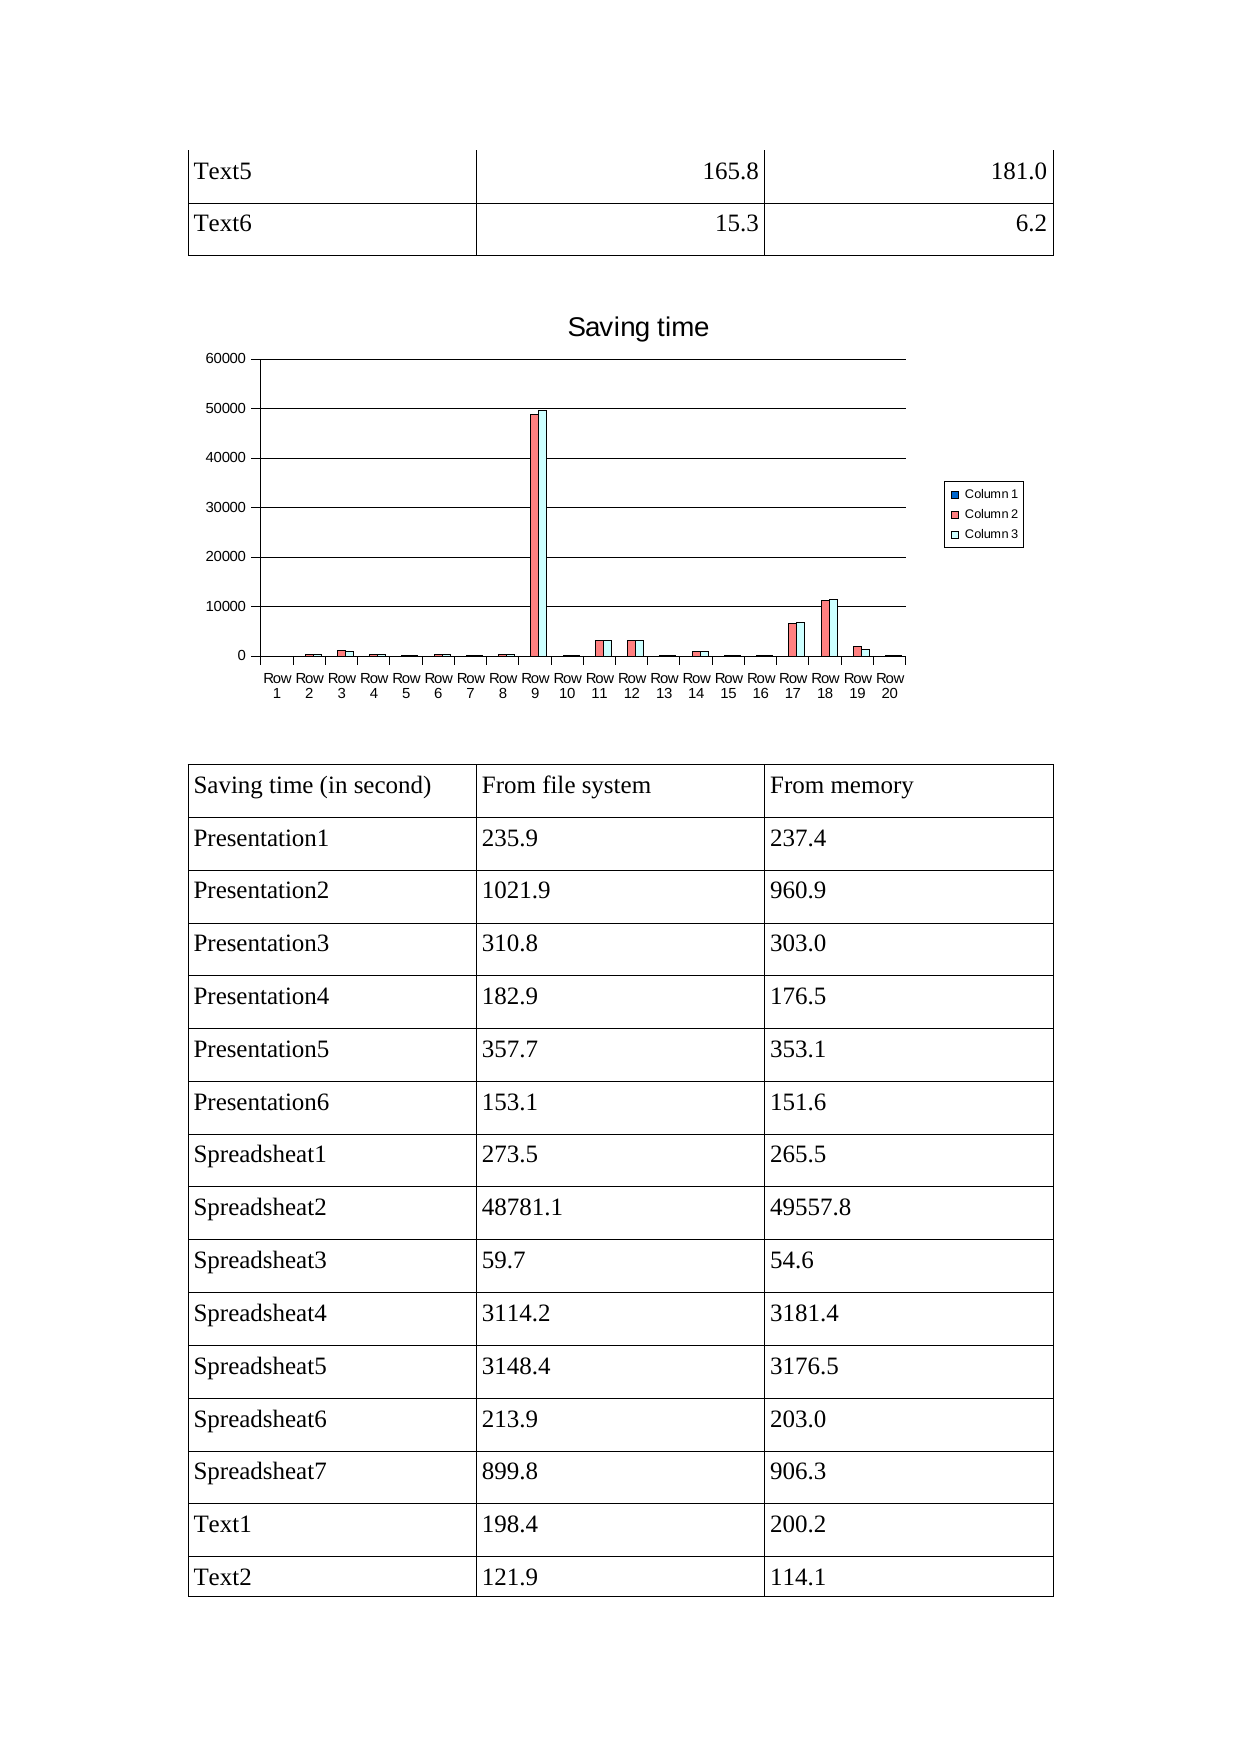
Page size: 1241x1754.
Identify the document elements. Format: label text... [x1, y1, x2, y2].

table_header From file system [477, 765, 764, 817]
table_cell 151.6 [765, 1082, 1053, 1134]
table_cell 273.5 [477, 1135, 764, 1186]
table_cell Spreadsheat4 [189, 1293, 476, 1345]
table_cell 59.7 [477, 1240, 764, 1292]
table_cell Presentation6 [189, 1082, 476, 1134]
table_cell 357.7 [477, 1029, 764, 1081]
table_cell 960.9 [765, 871, 1053, 923]
table_cell 265.5 [765, 1135, 1053, 1186]
table_cell Presentation4 [189, 976, 476, 1028]
table_cell 49557.8 [765, 1187, 1053, 1239]
table_cell 213.9 [477, 1399, 764, 1451]
table_cell Presentation1 [189, 818, 476, 870]
table_cell Presentation2 [189, 871, 476, 923]
table_cell 200.2 [765, 1504, 1053, 1556]
table_cell 353.1 [765, 1029, 1053, 1081]
table_cell 121.9 [477, 1557, 764, 1596]
table_cell Text6 [189, 204, 476, 255]
table_cell 48781.1 [477, 1187, 764, 1239]
table_cell 203.0 [765, 1399, 1053, 1451]
table_cell Spreadsheat7 [189, 1452, 476, 1503]
table_cell 3181.4 [765, 1293, 1053, 1345]
table_cell Text1 [189, 1504, 476, 1556]
table_cell 6.2 [765, 204, 1053, 255]
table_cell 235.9 [477, 818, 764, 870]
table_cell 1021.9 [477, 871, 764, 923]
table_cell 906.3 [765, 1452, 1053, 1503]
table_cell 899.8 [477, 1452, 764, 1503]
table_cell 54.6 [765, 1240, 1053, 1292]
table_cell Spreadsheat6 [189, 1399, 476, 1451]
table_cell Presentation5 [189, 1029, 476, 1081]
table_cell Spreadsheat1 [189, 1135, 476, 1186]
table_cell 310.8 [477, 924, 764, 975]
table_cell 165.8 [477, 150, 764, 203]
table_cell 15.3 [477, 204, 764, 255]
table_cell 114.1 [765, 1557, 1053, 1596]
table_cell Text5 [189, 150, 476, 203]
table_cell 3148.4 [477, 1346, 764, 1398]
table_cell 237.4 [765, 818, 1053, 870]
table_header From memory [765, 765, 1053, 817]
table_cell 198.4 [477, 1504, 764, 1556]
table_cell 176.5 [765, 976, 1053, 1028]
table_cell 3176.5 [765, 1346, 1053, 1398]
table_cell 303.0 [765, 924, 1053, 975]
table_cell Spreadsheat2 [189, 1187, 476, 1239]
table_cell 3114.2 [477, 1293, 764, 1345]
table_cell Spreadsheat5 [189, 1346, 476, 1398]
table_cell Text2 [189, 1557, 476, 1596]
table_cell 181.0 [765, 150, 1053, 203]
table_cell 182.9 [477, 976, 764, 1028]
table_cell 153.1 [477, 1082, 764, 1134]
table_cell Spreadsheat3 [189, 1240, 476, 1292]
table_cell Presentation3 [189, 924, 476, 975]
table_header Saving time (in second) [189, 765, 476, 817]
